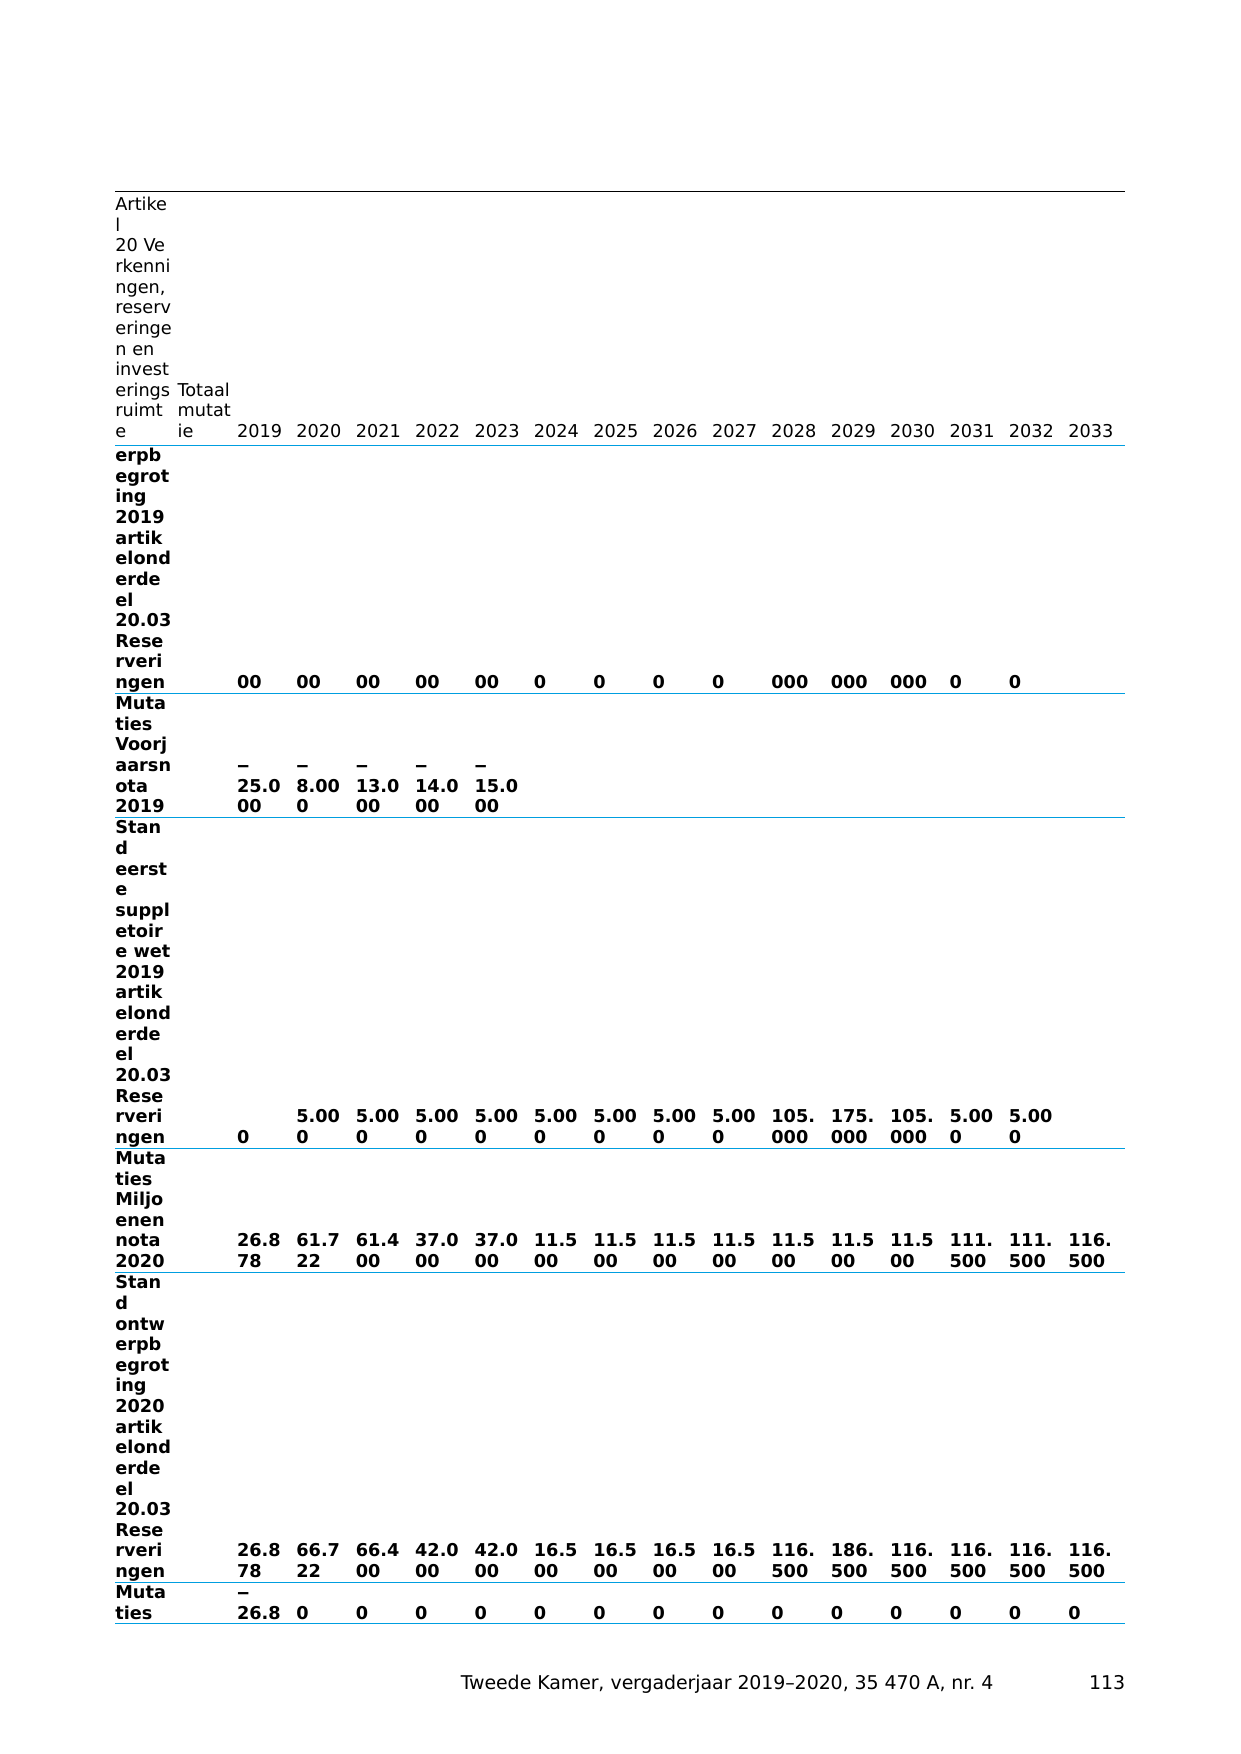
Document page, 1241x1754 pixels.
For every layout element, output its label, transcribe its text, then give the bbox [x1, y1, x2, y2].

table_cell 0 [412, 1583, 471, 1623]
table_cell 000 [828, 446, 887, 693]
table_cell 0 [1065, 1583, 1125, 1623]
table_cell [1065, 818, 1125, 1147]
table_cell 0 [650, 1583, 709, 1623]
table_header 2030 [887, 192, 946, 444]
table_cell [531, 694, 590, 817]
table_cell 175.000 [828, 818, 887, 1147]
table_cell 66.722 [293, 1273, 353, 1582]
table_header 2020 [293, 192, 353, 444]
table_header Artikel 20 Verkenningen, reserveringen en investeringsruimte [115, 192, 174, 444]
table_cell 0 [1006, 1583, 1065, 1623]
table_cell [1006, 694, 1065, 817]
table_cell 0 [887, 1583, 946, 1623]
table_cell 00 [234, 446, 293, 693]
table_cell 0 [946, 446, 1006, 693]
table_cell 000 [768, 446, 828, 693]
table_cell 11.500 [828, 1149, 887, 1272]
table_cell 0 [709, 446, 768, 693]
table_cell 0 [828, 1583, 887, 1623]
table_cell 116.500 [1065, 1273, 1125, 1582]
table_cell 0 [471, 1583, 531, 1623]
table_cell 0 [531, 1583, 590, 1623]
table_cell 116.500 [768, 1273, 828, 1582]
table_cell 11.500 [768, 1149, 828, 1272]
table_cell ‒ 15.000 [471, 694, 531, 817]
table_cell 5.000 [471, 818, 531, 1147]
table_cell 0 [234, 818, 293, 1147]
table_cell [828, 694, 887, 817]
table_header 2028 [768, 192, 828, 444]
table_cell Stand ontwerpbegroting 2020 artikelonderdeel 20.03 Reserveringen [115, 1273, 174, 1582]
table_header 2025 [590, 192, 649, 444]
table_cell 11.500 [887, 1149, 946, 1272]
table_cell [946, 694, 1006, 817]
table_cell [1065, 694, 1125, 817]
table_header 2022 [412, 192, 471, 444]
table_cell 00 [353, 446, 412, 693]
table_cell 37.000 [471, 1149, 531, 1272]
table_cell 00 [293, 446, 353, 693]
table_cell [1065, 446, 1125, 693]
table_cell [175, 1149, 234, 1272]
table_cell ‒ 8.000 [293, 694, 353, 817]
table_cell 5.000 [412, 818, 471, 1147]
table_cell 0 [353, 1583, 412, 1623]
table_cell 00 [471, 446, 531, 693]
table_cell 16.500 [709, 1273, 768, 1582]
table_header 2032 [1006, 192, 1065, 444]
table_cell 42.000 [412, 1273, 471, 1582]
table_cell 26.878 [234, 1273, 293, 1582]
table_header 2024 [531, 192, 590, 444]
table_cell 11.500 [650, 1149, 709, 1272]
table_cell [175, 446, 234, 693]
table_cell ‒ 14.000 [412, 694, 471, 817]
table_cell 16.500 [531, 1273, 590, 1582]
table_cell 0 [293, 1583, 353, 1623]
table_cell 5.000 [709, 818, 768, 1147]
table_cell 5.000 [946, 818, 1006, 1147]
table_cell 66.400 [353, 1273, 412, 1582]
table_cell 0 [1006, 446, 1065, 693]
table_cell [887, 694, 946, 817]
table_cell 11.500 [590, 1149, 649, 1272]
table_cell Mutaties [115, 1583, 174, 1623]
table_cell [650, 694, 709, 817]
table_cell 116.500 [1065, 1149, 1125, 1272]
table_cell 105.000 [768, 818, 828, 1147]
table_header 2026 [650, 192, 709, 444]
table_cell 5.000 [531, 818, 590, 1147]
table_header Totaal mutatie [175, 192, 234, 444]
table_cell 111.500 [1006, 1149, 1065, 1272]
table_cell 186.500 [828, 1273, 887, 1582]
table_cell 0 [650, 446, 709, 693]
table_cell 0 [590, 1583, 649, 1623]
table_cell 0 [531, 446, 590, 693]
table_cell 5.000 [353, 818, 412, 1147]
table_cell 5.000 [650, 818, 709, 1147]
table_cell 61.400 [353, 1149, 412, 1272]
table_cell 61.722 [293, 1149, 353, 1272]
table_cell 000 [887, 446, 946, 693]
table_header 2029 [828, 192, 887, 444]
table_header 2021 [353, 192, 412, 444]
table_cell [175, 694, 234, 817]
table_cell 11.500 [709, 1149, 768, 1272]
table_cell Mutaties Voorjaarsnota 2019 [115, 694, 174, 817]
table_cell erpbegroting 2019 artikelonderdeel 20.03 Reserveringen [115, 446, 174, 693]
table_cell 16.500 [650, 1273, 709, 1582]
table_cell 116.500 [946, 1273, 1006, 1582]
table_header 2023 [471, 192, 531, 444]
table_cell 00 [412, 446, 471, 693]
table_cell 16.500 [590, 1273, 649, 1582]
table_cell Stand eerste suppletoire wet 2019 artikelonderdeel 20.03 Reserveringen [115, 818, 174, 1147]
table_cell 116.500 [1006, 1273, 1065, 1582]
table_cell 111.500 [946, 1149, 1006, 1272]
table_cell [175, 1273, 234, 1582]
table_cell 0 [590, 446, 649, 693]
table_cell Mutaties Miljoenennota 2020 [115, 1149, 174, 1272]
table_cell ‒ 26.8 [234, 1583, 293, 1623]
table_cell 37.000 [412, 1149, 471, 1272]
table_cell 11.500 [531, 1149, 590, 1272]
table_header 2027 [709, 192, 768, 444]
table_cell ‒ 25.000 [234, 694, 293, 817]
table_cell 116.500 [887, 1273, 946, 1582]
table_cell 5.000 [293, 818, 353, 1147]
table_cell [175, 818, 234, 1147]
table_cell 5.000 [1006, 818, 1065, 1147]
table_cell 42.000 [471, 1273, 531, 1582]
table_cell [175, 1583, 234, 1623]
table_cell ‒ 13.000 [353, 694, 412, 817]
table_header 2033 [1065, 192, 1125, 444]
table_cell 0 [946, 1583, 1006, 1623]
table_cell [768, 694, 828, 817]
table_cell 105.000 [887, 818, 946, 1147]
table_cell 0 [768, 1583, 828, 1623]
table_cell 0 [709, 1583, 768, 1623]
table_header 2019 [234, 192, 293, 444]
table_cell [590, 694, 649, 817]
table_cell 26.878 [234, 1149, 293, 1272]
table_cell [709, 694, 768, 817]
table_header 2031 [946, 192, 1006, 444]
table_cell 5.000 [590, 818, 649, 1147]
